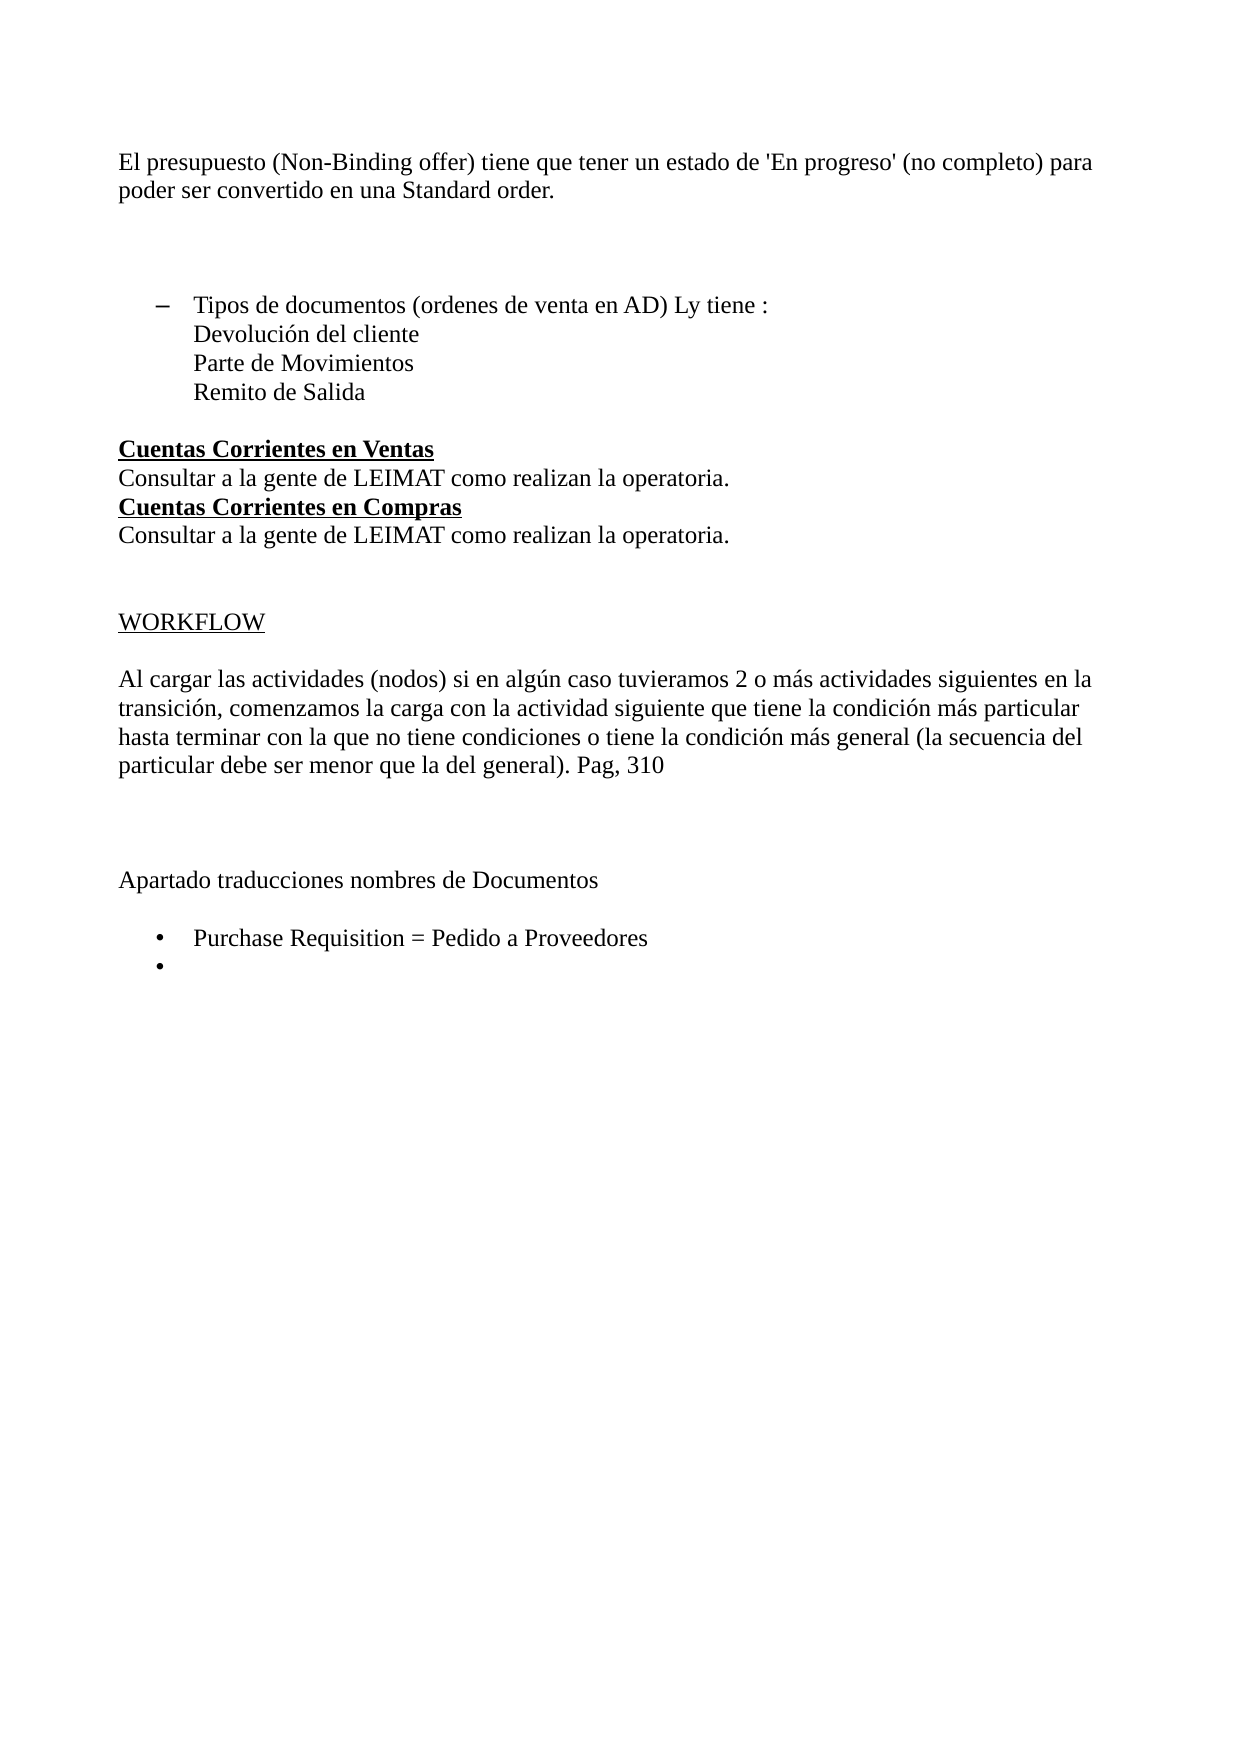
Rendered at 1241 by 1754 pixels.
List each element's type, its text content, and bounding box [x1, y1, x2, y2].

text El presupuesto (Non-Binding offer) tiene que tener un estado de 'En progreso' (no completo) para poder ser convertido en una Standard order. [118, 147, 1122, 204]
list Parte de Movimientos [156, 348, 1122, 377]
text Apartado traducciones nombres de Documentos [118, 866, 1122, 894]
text Al cargar las actividades (nodos) si en algún caso tuvieramos 2 o más actividades siguientes en la transición, comenzamos la carga con la actividad siguiente que tiene la condición más particular hasta terminar con la que no tiene condiciones o tiene la condición más general (la secuencia del particular debe ser menor que la del general). Pag, 310 [118, 664, 1122, 779]
text Consultar a la gente de LEIMAT como realizan la operatoria. [118, 463, 1122, 492]
list Purchase Requisition = Pedido a Proveedores [156, 923, 1122, 952]
text WORKFLOW [118, 607, 1122, 636]
text Cuentas Corrientes en Compras [118, 492, 1122, 521]
list Devolución del cliente [156, 319, 1122, 348]
text Cuentas Corrientes en Ventas [118, 434, 1122, 463]
list Remito de Salida [156, 377, 1122, 406]
text Consultar a la gente de LEIMAT como realizan la operatoria. [118, 521, 1122, 549]
list Tipos de documentos (ordenes de venta en AD) Ly tiene : [156, 291, 1122, 319]
